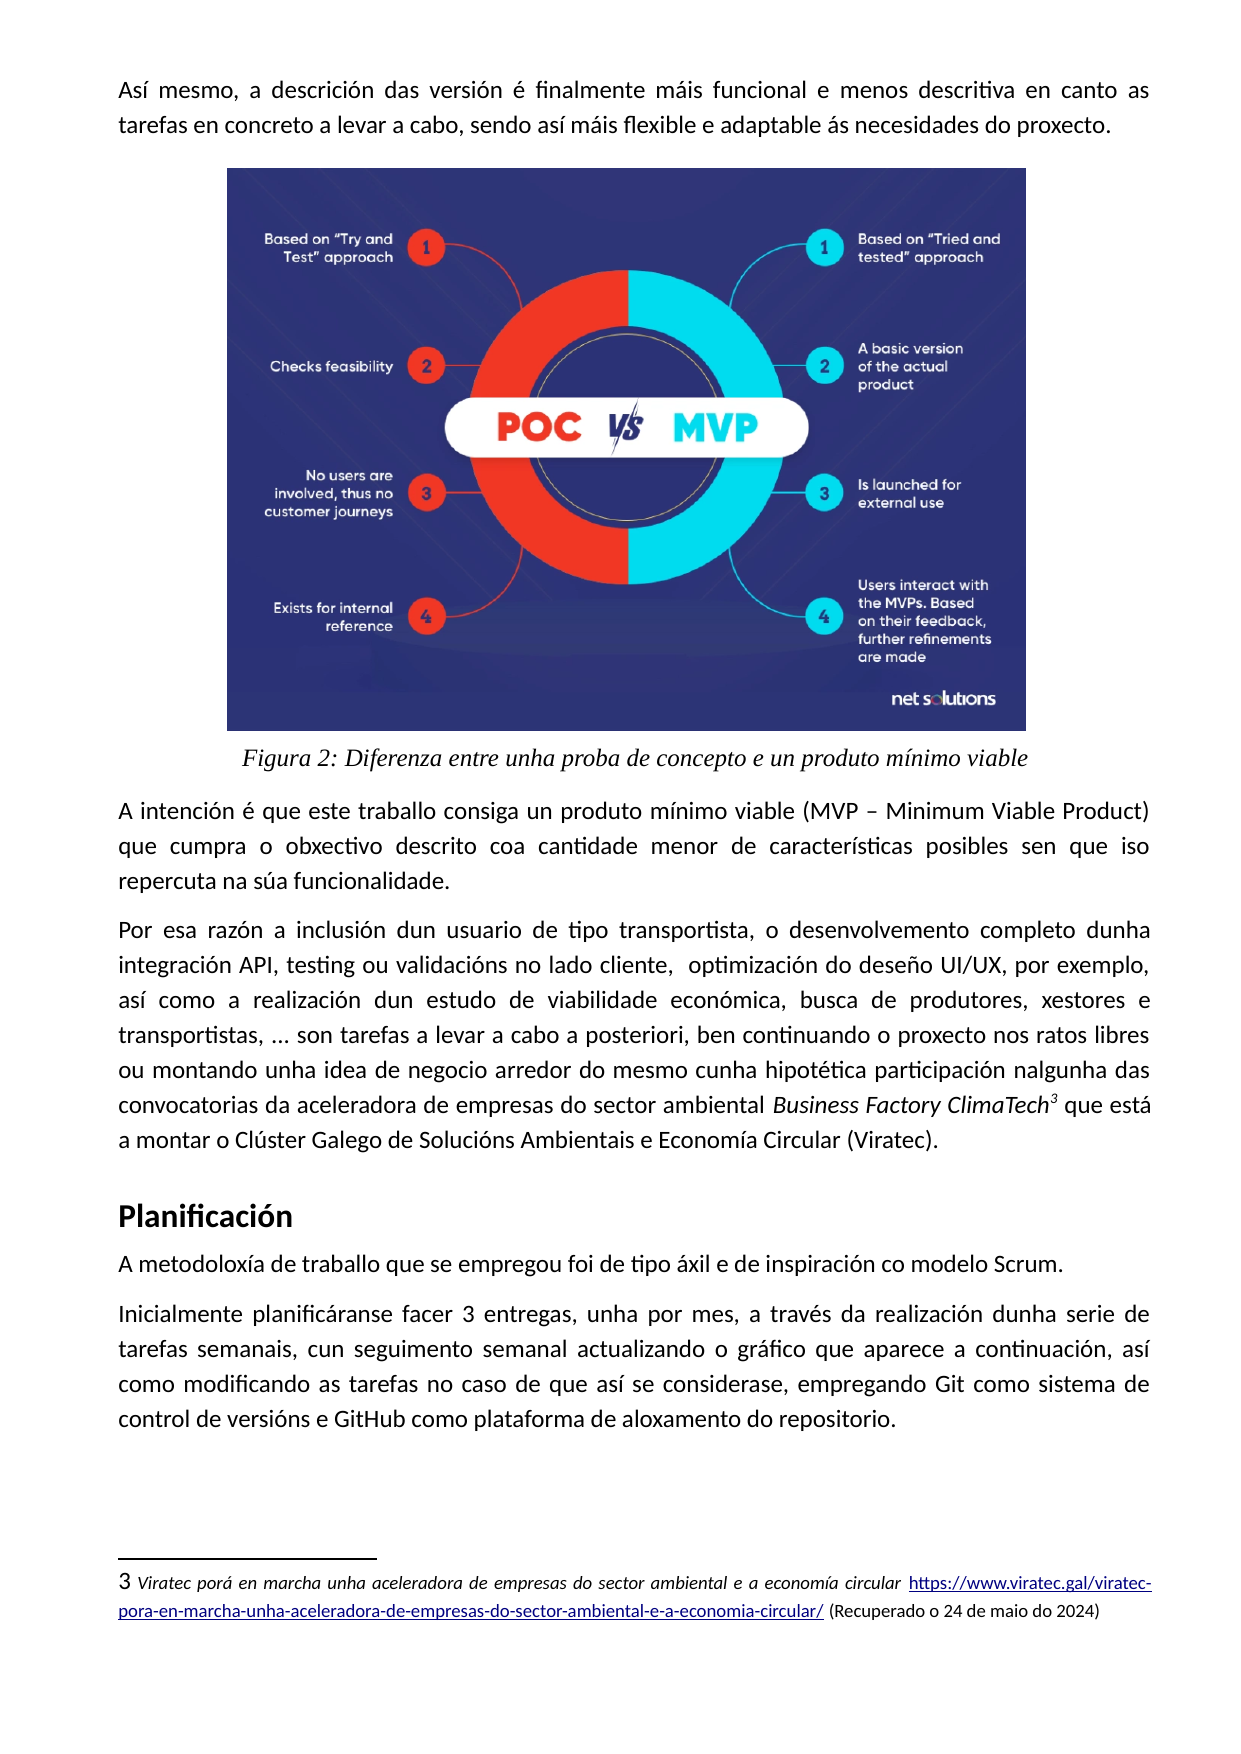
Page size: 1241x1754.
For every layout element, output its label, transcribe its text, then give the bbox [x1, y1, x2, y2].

text A metodoloxía de traballo que se empregou foi de tipo áxil e de inspiración co modelo Scrum. [118, 1248, 1152, 1279]
text Por esa razón a inclusión dun usuario de tipo transportista, o desenvolvemento completo dunha integración API, testing ou validacións no lado cliente, optimización do deseño UI/UX, por exemplo, así como a realización dun estudo de viabilidade económica, busca de produtores, xestores e transportistas, ... son tarefas a levar a cabo a posteriori, ben continuando o proxecto nos ratos libres ou montando unha idea de negocio arredor do mesmo cunha hipotética participación nalgunha das convocatorias da aceleradora de empresas do sector ambiental Business Factory ClimaTech que está a montar o Clúster Galego de Solucións Ambientais e Economía Circular (Viratec). [118, 914, 1152, 1155]
text Figura 2: Diferenza entre unha proba de concepto e un produto mínimo viable [227, 169, 1043, 771]
text Viratec porá en marcha unha aceleradora de empresas do sector ambiental e a economía circular https://www.viratec.gal/viratec-pora-en-marcha-unha-aceleradora-de-empresas-do-sector-ambiental-e-a-economia-circular/ (Recuperado o 24 de maio do 2024) [118, 1565, 1152, 1622]
picture [227, 168, 1026, 731]
text A intención é que este traballo consiga un produto mínimo viable (MVP – Minimum Viable Product) que cumpra o obxectivo descrito coa cantidade menor de características posibles sen que iso repercuta na súa funcionalidade. [118, 156, 1152, 895]
text Así mesmo, a descrición das versión é finalmente máis funcional e menos descritiva en canto as tarefas en concreto a levar a cabo, sendo así máis flexible e adaptable ás necesidades do proxecto. [118, 74, 1152, 139]
text Inicialmente planificáranse facer 3 entregas, unha por mes, a través da realización dunha serie de tarefas semanais, cun seguimento semanal actualizando o gráfico que aparece a continuación, así como modificando as tarefas no caso de que así se considerase, empregando Git como sistema de control de versións e GitHub como plataforma de aloxamento do repositorio. [118, 1298, 1152, 1433]
subtitle Planificación [118, 1195, 1152, 1236]
